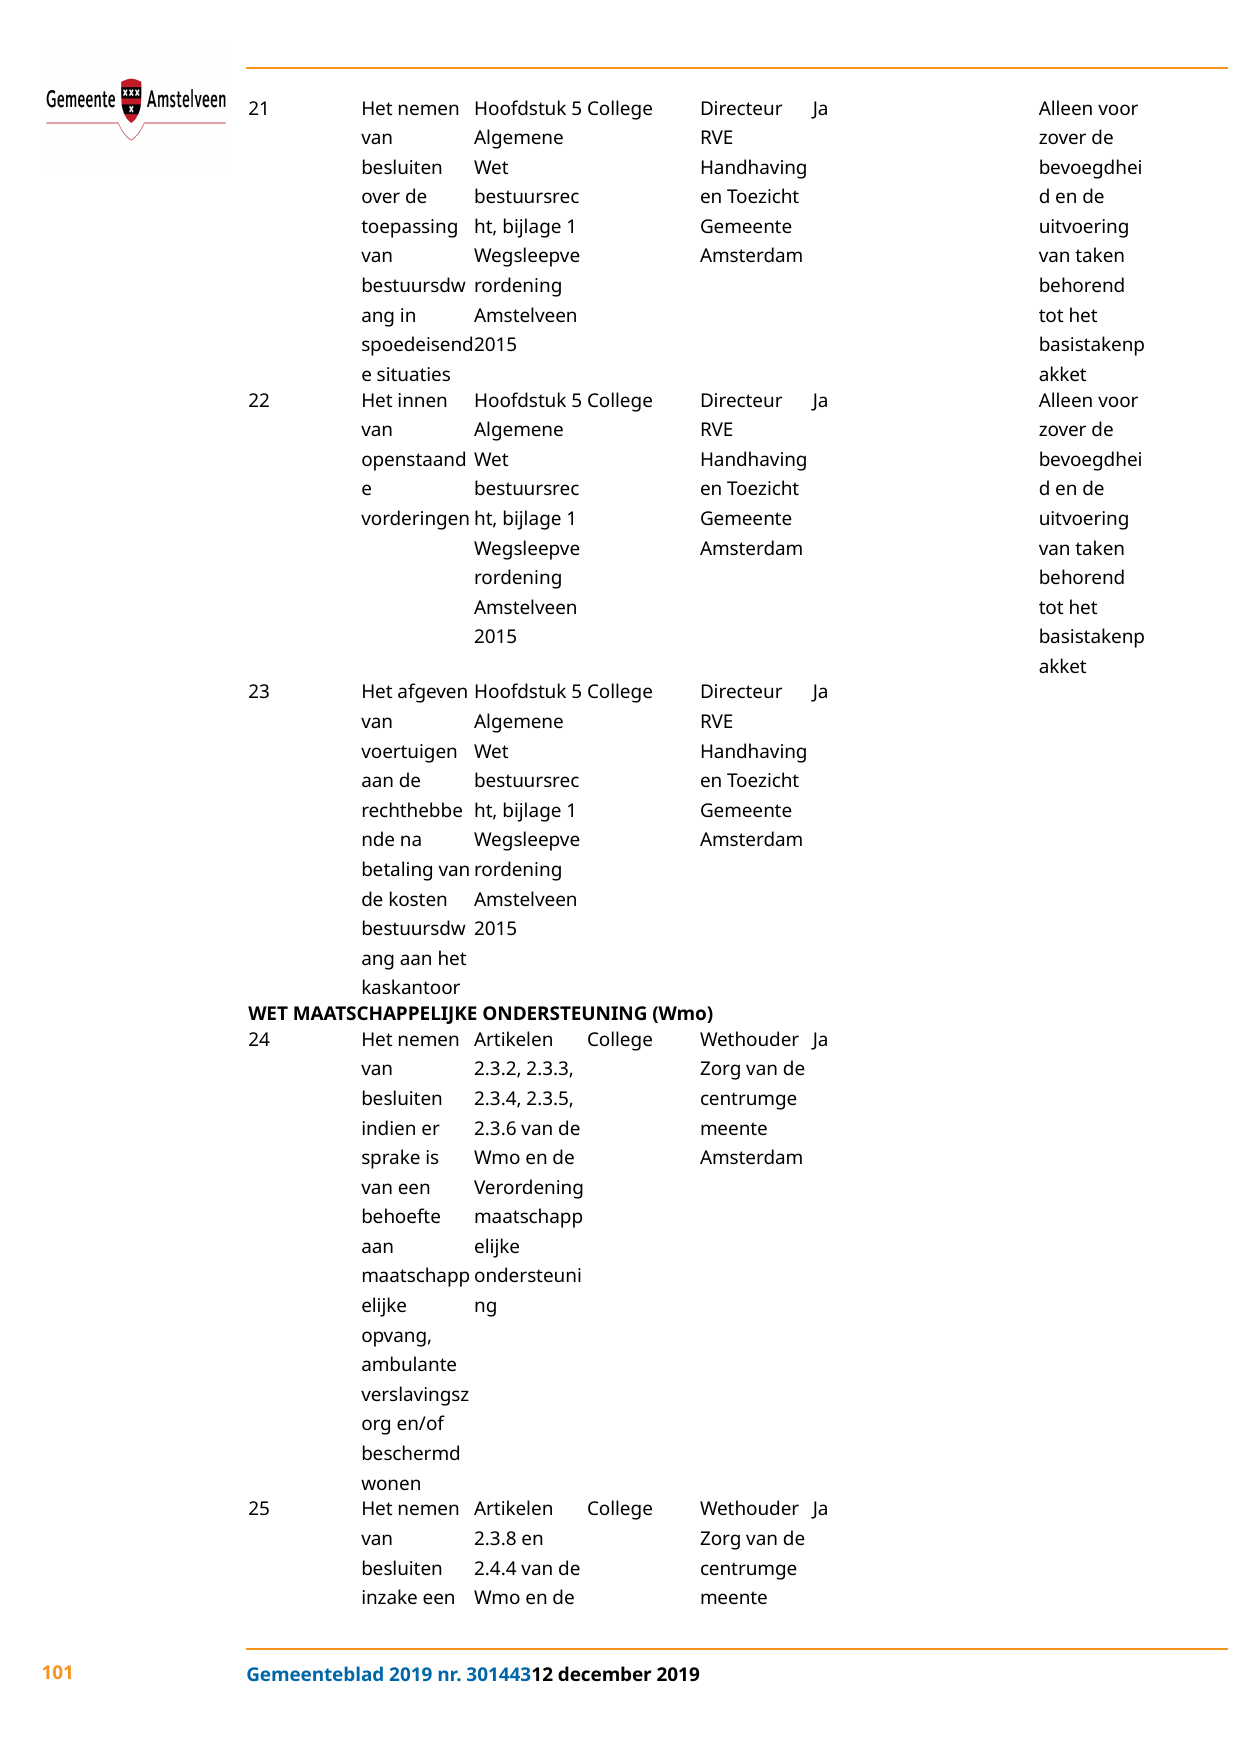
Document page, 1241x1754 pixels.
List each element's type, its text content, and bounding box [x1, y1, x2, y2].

table_cell Directeur RVE Handhaving en Toezicht Gemeente Amsterdam [700, 679, 813, 1000]
table_cell Alleen voor zover de bevoegdheid en de uitvoering van taken behorend tot het basistakenpakket [1039, 387, 1152, 679]
table_cell Artikelen 2.3.2, 2.3.3, 2.3.4, 2.3.5, 2.3.6 van de Wmo en de Verordening maatschappelijke ondersteuning [474, 1026, 587, 1496]
table_cell Het nemen van besluiten indien er sprake is van een behoefte aan maatschappelijke opvang, ambulante verslavingszorg en/of beschermd wonen [361, 1026, 474, 1496]
table_cell College [587, 679, 700, 1000]
table_cell 22 [248, 387, 361, 679]
table_cell Hoofdstuk 5 Algemene Wet bestuursrecht, bijlage 1 Wegsleepverordening Amstelveen 2015 [474, 679, 587, 1000]
table_cell Het afgeven van voertuigen aan de rechthebbende na betaling van de kosten bestuursdwang aan het kaskantoor [361, 679, 474, 1000]
table_cell 23 [248, 679, 361, 1000]
table_cell Hoofdstuk 5 Algemene Wet bestuursrecht, bijlage 1 Wegsleepverordening Amstelveen 2015 [474, 387, 587, 679]
table_cell Ja [813, 387, 926, 679]
table_cell College [587, 1496, 700, 1610]
table_cell [926, 387, 1038, 679]
picture [41, 47, 231, 172]
table_cell [926, 1026, 1038, 1496]
table_cell [926, 679, 1038, 1000]
table_cell [1039, 1496, 1152, 1610]
table_cell Wethouder Zorg van de centrumgemeente [700, 1496, 813, 1610]
table_cell 25 [248, 1496, 361, 1610]
table_cell [926, 1496, 1038, 1610]
table_cell 21 [248, 95, 361, 387]
table_cell Alleen voor zover de bevoegdheid en de uitvoering van taken behorend tot het basistakenpakket [1039, 95, 1152, 387]
table_cell [926, 95, 1038, 387]
table_cell Ja [813, 679, 926, 1000]
table_cell Het nemen van besluiten inzake een [361, 1496, 474, 1610]
table_cell Directeur RVE Handhaving en Toezicht Gemeente Amsterdam [700, 387, 813, 679]
table_cell Het innen van openstaande vorderingen [361, 387, 474, 679]
table_cell Directeur RVE Handhaving en Toezicht Gemeente Amsterdam [700, 95, 813, 387]
table_cell College [587, 387, 700, 679]
table_cell Artikelen 2.3.8 en 2.4.4 van de Wmo en de [474, 1496, 587, 1610]
table_cell [1039, 1026, 1152, 1496]
table_cell Ja [813, 95, 926, 387]
table_cell [1039, 679, 1152, 1000]
table_cell Het nemen van besluiten over de toepassing van bestuursdwang in spoedeisende situaties [361, 95, 474, 387]
table_cell Wethouder Zorg van de centrumgemeente Amsterdam [700, 1026, 813, 1496]
table_cell Ja [813, 1496, 926, 1610]
table_cell WET MAATSCHAPPELIJKE ONDERSTEUNING (Wmo) [248, 1000, 1152, 1026]
table_cell College [587, 1026, 700, 1496]
table_cell College [587, 95, 700, 387]
table_cell 24 [248, 1026, 361, 1496]
table_cell Ja [813, 1026, 926, 1496]
table_cell Hoofdstuk 5 Algemene Wet bestuursrecht, bijlage 1 Wegsleepverordening Amstelveen 2015 [474, 95, 587, 387]
